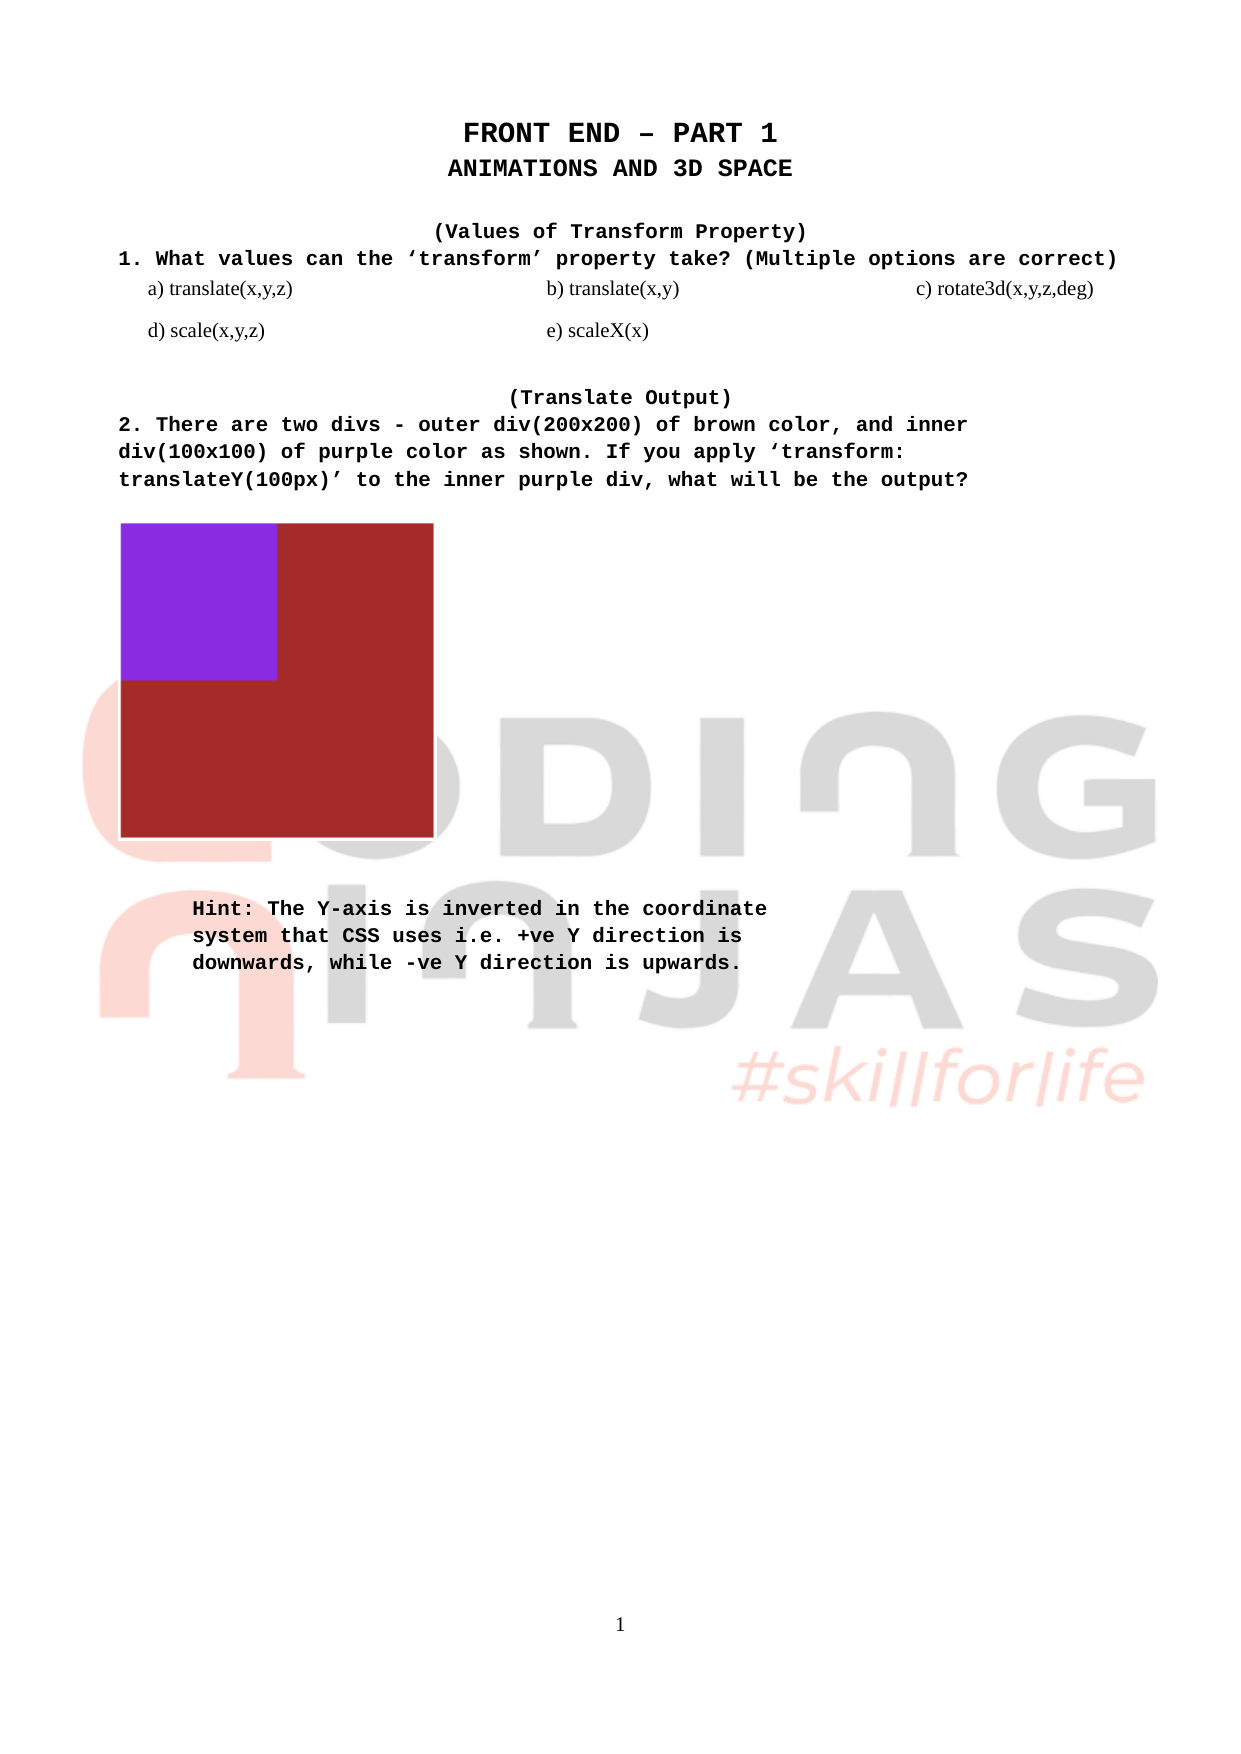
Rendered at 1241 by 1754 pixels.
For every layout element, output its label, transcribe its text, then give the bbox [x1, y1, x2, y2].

text system that CSS uses i.e. +ve Y direction is [192, 925, 1122, 949]
text 2. There are two divs - outer div(200x200) of brown color, and inner div(100x100) of purple color as shown. If you apply ‘transform: translateY(100px)’ to the inner purple div, what will be the output? [118, 414, 1122, 492]
text FRONT END – PART 1 [118, 118, 1122, 151]
text d) scale(x,y,z) e) scaleX(x) [148, 318, 1122, 342]
text (Values of Transform Property) [118, 221, 1122, 245]
picture [118, 522, 437, 841]
text ANIMATIONS AND 3D SPACE [118, 156, 1122, 184]
text Hint: The Y-axis is inverted in the coordinate [192, 898, 1122, 922]
text 1. What values can the ‘transform’ property take? (Multiple options are correct) [118, 248, 1122, 272]
text downwards, while -ve Y direction is upwards. [192, 952, 1122, 976]
text a) translate(x,y,z) b) translate(x,y) c) rotate3d(x,y,z,deg) [148, 275, 1122, 299]
text (Translate Output) [118, 387, 1122, 411]
